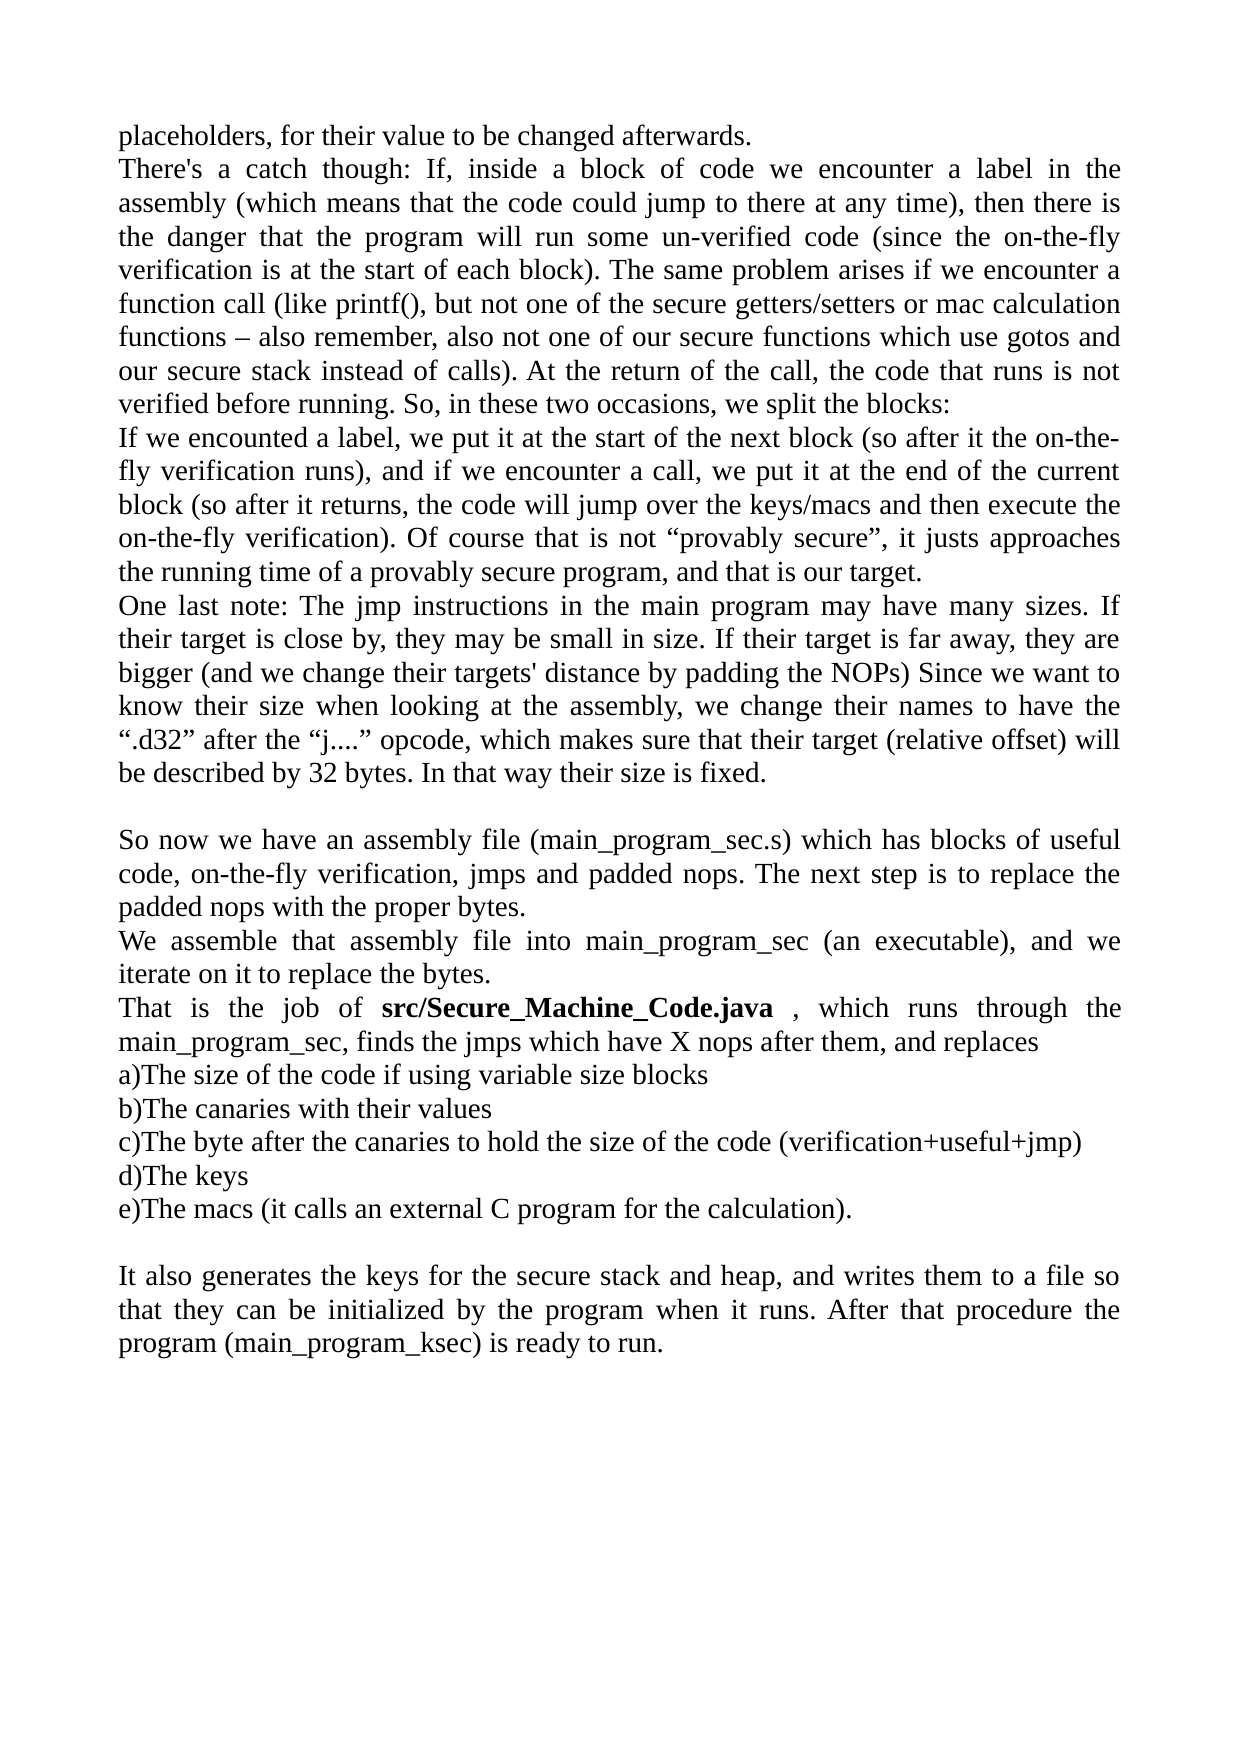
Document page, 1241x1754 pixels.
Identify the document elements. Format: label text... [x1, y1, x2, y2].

text That is the job of src/Secure_Machine_Code.java , which runs through the main_program_sec, finds the jmps which have X nops after them, and replaces [118, 990, 1122, 1057]
text c)The byte after the canaries to hold the size of the code (verification+useful+jmp) [118, 1124, 1122, 1158]
text d)The keys [118, 1158, 1122, 1191]
text a)The size of the code if using variable size blocks [118, 1057, 1122, 1091]
text It also generates the keys for the secure stack and heap, and writes them to a file so that they can be initialized by the program when it runs. After that procedure the program (main_program_ksec) is ready to run. [118, 1258, 1122, 1359]
text There's a catch though: If, inside a block of code we encounter a label in the assembly (which means that the code could jump to there at any time), then there is the danger that the program will run some un-verified code (since the on-the-fly verification is at the start of each block). The same problem arises if we encounter a function call (like printf(), but not one of the secure getters/setters or mac calculation functions – also remember, also not one of our secure functions which use gotos and our secure stack instead of calls). At the return of the call, the code that runs is not verified before running. So, in these two occasions, we split the blocks: [118, 152, 1122, 420]
text We assemble that assembly file into main_program_sec (an executable), and we iterate on it to replace the bytes. [118, 923, 1122, 990]
text So now we have an assembly file (main_program_sec.s) which has blocks of useful code, on-the-fly verification, jmps and padded nops. The next step is to replace the padded nops with the proper bytes. [118, 822, 1122, 923]
text placeholders, for their value to be changed afterwards. [118, 118, 1122, 152]
text One last note: The jmp instructions in the main program may have many sizes. If their target is close by, they may be small in size. If their target is far away, they are bigger (and we change their targets' distance by padding the NOPs) Since we want to know their size when looking at the assembly, we change their names to have the “.d32” after the “j....” opcode, which makes sure that their target (relative offset) will be described by 32 bytes. In that way their size is fixed. [118, 588, 1122, 789]
text b)The canaries with their values [118, 1091, 1122, 1124]
text e)The macs (it calls an external C program for the calculation). [118, 1191, 1122, 1225]
text If we encounted a label, we put it at the start of the next block (so after it the on-the-fly verification runs), and if we encounter a call, we put it at the end of the current block (so after it returns, the code will jump over the keys/macs and then execute the on-the-fly verification). Of course that is not “provably secure”, it justs approaches the running time of a provably secure program, and that is our target. [118, 420, 1122, 588]
